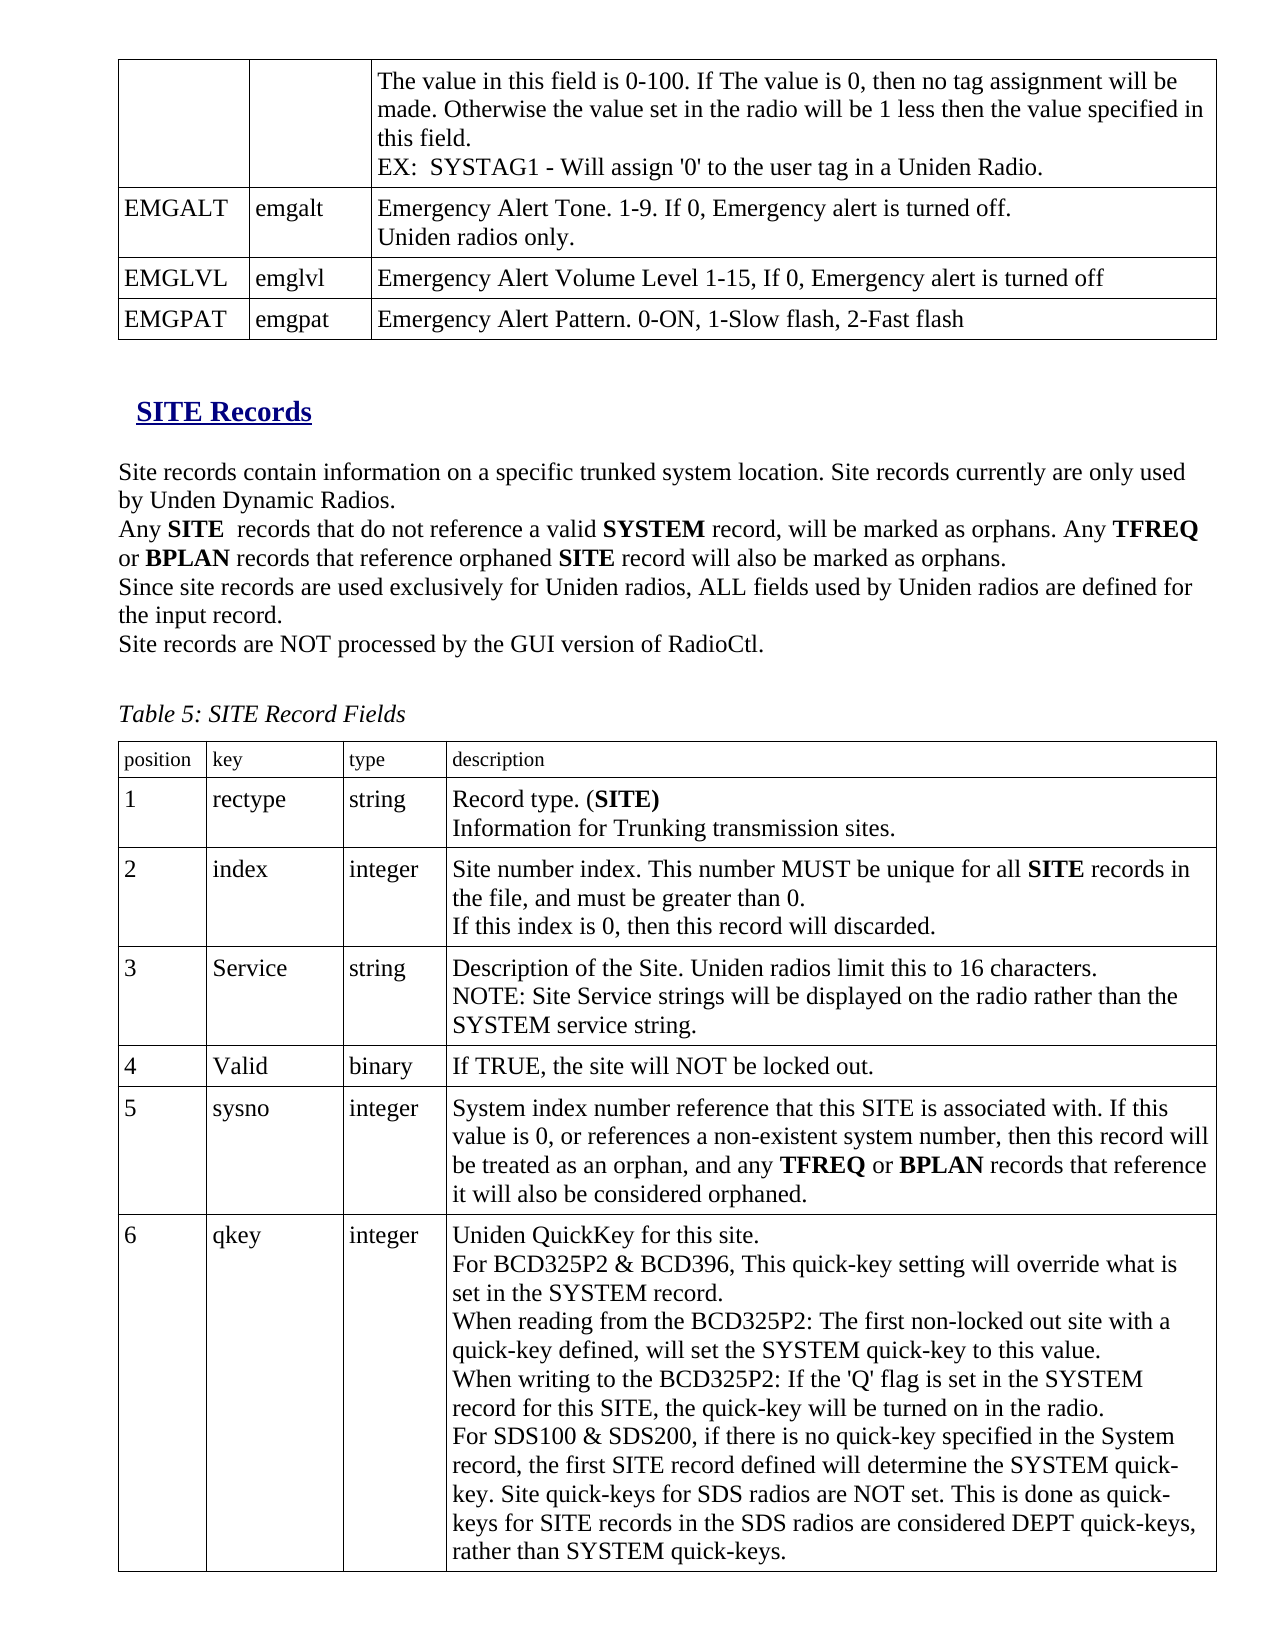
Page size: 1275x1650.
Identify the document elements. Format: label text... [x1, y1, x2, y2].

text Table 5: SITE Record Fields [118, 699, 1216, 728]
table_cell rectype [207, 778, 343, 847]
table_cell Emergency Alert Tone. 1-9. If 0, Emergency alert is turned off. Uniden radios only. [372, 188, 1216, 257]
table_cell EMGPAT [119, 299, 249, 339]
table_cell sysno [207, 1087, 343, 1213]
table_cell integer [344, 848, 446, 946]
table_header position [119, 742, 206, 777]
table_cell Record type. (SITE) Information for Trunking transmission sites. [447, 778, 1216, 847]
table_cell 1 [119, 778, 206, 847]
table_cell 3 [119, 947, 206, 1045]
subtitle SITE Records [136, 394, 1216, 427]
table_cell 5 [119, 1087, 206, 1213]
table_cell string [344, 947, 446, 1045]
table_cell [250, 60, 371, 187]
table_cell index [207, 848, 343, 946]
table_cell binary [344, 1046, 446, 1086]
table_cell EMGLVL [119, 258, 249, 298]
table_cell Description of the Site. Uniden radios limit this to 16 characters. NOTE: Site Service strings will be displayed on the radio rather than the SYSTEM service string. [447, 947, 1216, 1045]
table_cell string [344, 778, 446, 847]
table_cell Emergency Alert Volume Level 1-15, If 0, Emergency alert is turned off [372, 258, 1216, 298]
table_cell 4 [119, 1046, 206, 1086]
text Any SITE records that do not reference a valid SYSTEM record, will be marked as orphans. Any TFREQ or BPLAN records that reference orphaned SITE record will also be marked as orphans. [118, 514, 1216, 572]
table_cell System index number reference that this SITE is associated with. If this value is 0, or references a non-existent system number, then this record will be treated as an orphan, and any TFREQ or BPLAN records that reference it will also be considered orphaned. [447, 1087, 1216, 1213]
table_cell emgpat [250, 299, 371, 339]
text Since site records are used exclusively for Uniden radios, ALL fields used by Uniden radios are defined for the input record. [118, 572, 1216, 629]
text Site records contain information on a specific trunked system location. Site records currently are only used by Unden Dynamic Radios. [118, 457, 1216, 514]
table_cell 2 [119, 848, 206, 946]
table_cell If TRUE, the site will NOT be locked out. [447, 1046, 1216, 1086]
table_cell emglvl [250, 258, 371, 298]
table_cell Emergency Alert Pattern. 0-ON, 1-Slow flash, 2-Fast flash [372, 299, 1216, 339]
text Site records are NOT processed by the GUI version of RadioCtl. [118, 629, 1216, 658]
table_cell [119, 60, 249, 187]
table_cell EMGALT [119, 188, 249, 257]
table_cell integer [344, 1215, 446, 1571]
table_cell The value in this field is 0-100. If The value is 0, then no tag assignment will be made. Otherwise the value set in the radio will be 1 less then the value specified in this field. EX: SYSTAG1 - Will assign '0' to the user tag in a Uniden Radio. [372, 60, 1216, 187]
table_cell Uniden QuickKey for this site. For BCD325P2 & BCD396, This quick-key setting will override what is set in the SYSTEM record. When reading from the BCD325P2: The first non-locked out site with a quick-key defined, will set the SYSTEM quick-key to this value. When writing to the BCD325P2: If the 'Q' flag is set in the SYSTEM record for this SITE, the quick-key will be turned on in the radio. For SDS100 & SDS200, if there is no quick-key specified in the System record, the first SITE record defined will determine the SYSTEM quick-key. Site quick-keys for SDS radios are NOT set. This is done as quick-keys for SITE records in the SDS radios are considered DEPT quick-keys, rather than SYSTEM quick-keys. [447, 1215, 1216, 1571]
table_cell integer [344, 1087, 446, 1213]
table_cell Valid [207, 1046, 343, 1086]
table_header type [344, 742, 446, 777]
table_cell 6 [119, 1215, 206, 1571]
table_cell emgalt [250, 188, 371, 257]
table_cell qkey [207, 1215, 343, 1571]
table_header key [207, 742, 343, 777]
table_header description [447, 742, 1216, 777]
table_cell Site number index. This number MUST be unique for all SITE records in the file, and must be greater than 0. If this index is 0, then this record will discarded. [447, 848, 1216, 946]
table_cell Service [207, 947, 343, 1045]
